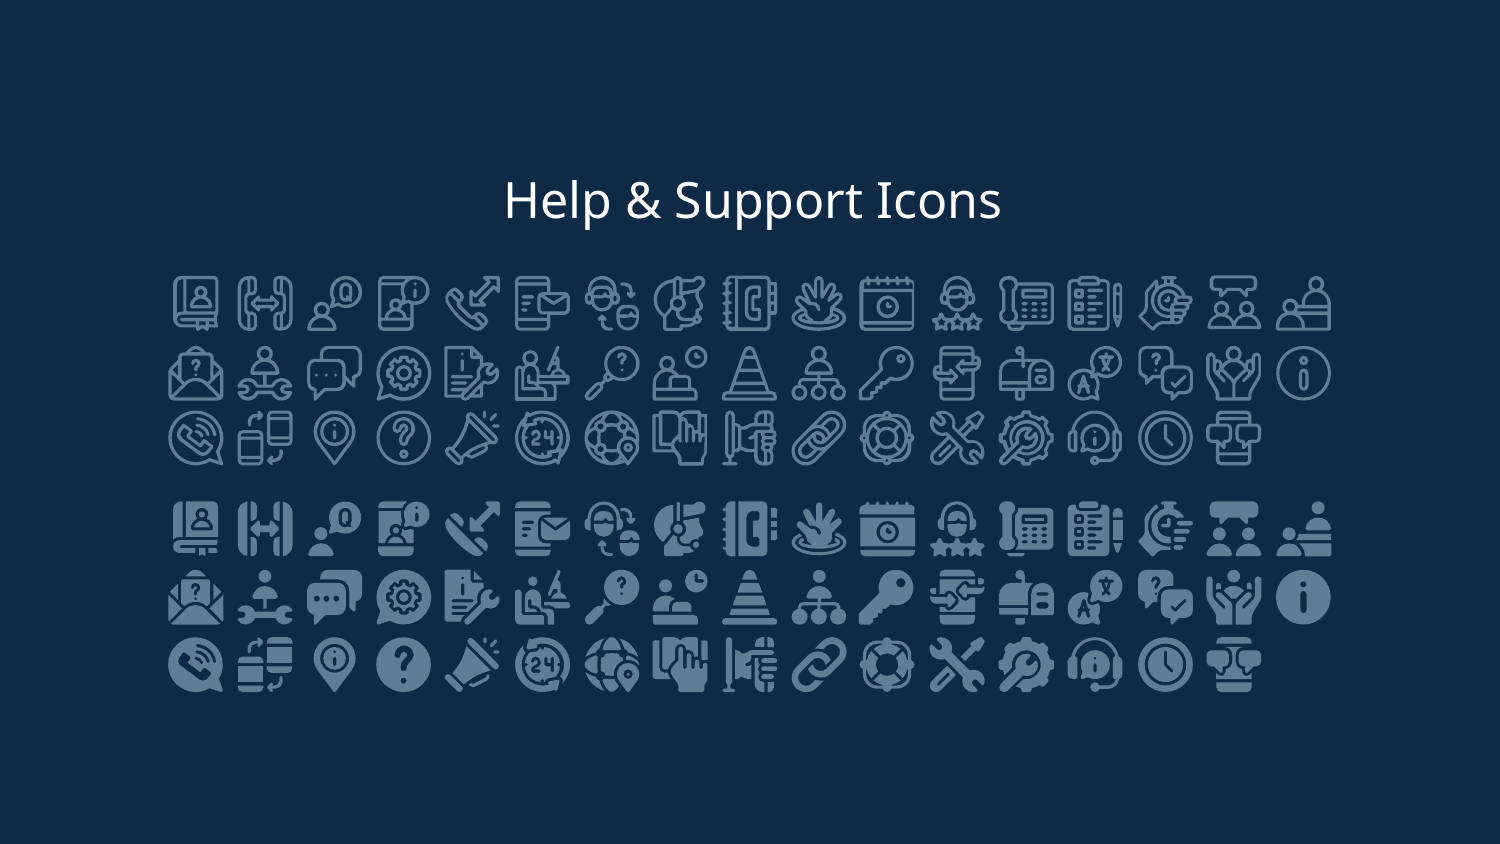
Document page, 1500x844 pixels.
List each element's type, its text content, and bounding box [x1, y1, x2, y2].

text_box [267, 647, 292, 663]
text_box [729, 608, 771, 615]
text_box [978, 578, 985, 585]
text_box [770, 530, 778, 541]
text_box [600, 653, 624, 676]
text_box [376, 569, 432, 625]
text_box [544, 602, 570, 609]
text_box [247, 637, 263, 654]
text_box [307, 275, 363, 331]
text_box [1138, 345, 1193, 401]
text_box [1276, 345, 1332, 401]
text_box [584, 345, 640, 401]
text_box [652, 614, 699, 625]
text_box [1015, 618, 1025, 625]
text_box [738, 501, 768, 557]
text_box [376, 345, 432, 401]
text_box [584, 598, 612, 625]
text_box [1216, 682, 1252, 693]
text_box [1007, 553, 1025, 557]
text_box [1173, 528, 1190, 534]
text_box [444, 569, 484, 622]
text_box [929, 637, 985, 693]
text_box [1015, 507, 1054, 550]
text_box [619, 542, 639, 557]
text_box [543, 517, 568, 528]
text_box [597, 540, 614, 557]
text_box [209, 594, 224, 622]
text_box [1090, 569, 1123, 603]
text_box [1212, 527, 1226, 541]
text_box [444, 345, 500, 401]
text_box [168, 594, 183, 622]
text_box [528, 576, 538, 587]
text_box [1160, 517, 1171, 528]
text_box [1275, 569, 1331, 625]
text_box [701, 640, 708, 661]
text_box [860, 549, 916, 557]
text_box [378, 501, 408, 508]
text_box [1113, 520, 1123, 540]
text_box [489, 413, 497, 421]
text_box [1173, 544, 1184, 550]
text_box [524, 647, 560, 683]
text_box [1080, 423, 1110, 453]
text_box [722, 275, 778, 332]
text_box [652, 595, 675, 612]
text_box [1138, 637, 1193, 692]
text_box [859, 275, 915, 331]
text_box [858, 345, 914, 401]
text_box [692, 541, 700, 548]
text_box [791, 502, 847, 556]
text_box [673, 524, 683, 534]
text_box [168, 410, 224, 466]
text_box [999, 608, 1029, 615]
text_box [378, 275, 430, 331]
text_box [238, 666, 263, 682]
text_box [791, 651, 831, 693]
text_box [998, 637, 1055, 693]
text_box [237, 501, 248, 556]
text_box [524, 589, 555, 625]
text_box [308, 543, 334, 557]
text_box [267, 675, 283, 692]
text_box [252, 586, 278, 609]
text_box [670, 646, 708, 693]
text_box [267, 449, 283, 465]
text_box [1227, 569, 1241, 583]
text_box [602, 637, 621, 651]
text_box [664, 534, 695, 557]
text_box [761, 666, 778, 671]
text_box [998, 345, 1055, 401]
text_box [1112, 507, 1123, 518]
text_box [584, 501, 636, 531]
text_box [597, 314, 614, 331]
title Help & Support Icons [175, 153, 1332, 233]
text_box [1241, 527, 1255, 541]
text_box [742, 569, 758, 580]
text_box [679, 517, 704, 544]
text_box [452, 646, 491, 685]
text_box [958, 584, 985, 598]
text_box [754, 657, 765, 693]
text_box [791, 345, 846, 401]
text_box [469, 501, 500, 532]
text_box [1206, 543, 1233, 557]
text_box [1206, 345, 1261, 401]
text_box [1067, 592, 1101, 625]
text_box [860, 517, 916, 547]
text_box [444, 412, 499, 466]
text_box [473, 571, 483, 580]
text_box [247, 410, 263, 427]
text_box [1113, 543, 1122, 553]
text_box [584, 275, 621, 312]
text_box [1276, 543, 1302, 557]
text_box [1138, 569, 1174, 609]
text_box [1067, 275, 1110, 331]
text_box [258, 569, 272, 583]
text_box [593, 522, 614, 537]
text_box [314, 501, 362, 541]
text_box [1206, 650, 1229, 673]
text_box [1298, 543, 1332, 557]
text_box [584, 655, 598, 674]
text_box [939, 614, 975, 625]
text_box [929, 593, 956, 608]
text_box [400, 529, 414, 544]
text_box [585, 638, 605, 658]
text_box [929, 665, 957, 693]
text_box [812, 569, 826, 583]
text_box [1078, 501, 1099, 508]
text_box [652, 640, 671, 680]
text_box [937, 501, 977, 531]
text_box [1151, 501, 1185, 544]
text_box [659, 579, 672, 593]
text_box [930, 523, 985, 557]
text_box [1311, 501, 1325, 515]
text_box [652, 355, 698, 401]
text_box [754, 637, 765, 647]
text_box [250, 520, 279, 557]
text_box [998, 410, 1054, 466]
text_box [683, 501, 706, 518]
text_box [1275, 276, 1331, 331]
text_box [378, 546, 414, 557]
text_box [722, 618, 778, 625]
text_box [237, 685, 264, 693]
text_box [444, 674, 463, 693]
text_box [515, 275, 570, 331]
text_box [1176, 520, 1194, 526]
text_box [251, 295, 279, 312]
text_box [181, 579, 211, 607]
text_box [791, 275, 847, 331]
text_box [1209, 501, 1259, 525]
text_box [392, 527, 400, 534]
text_box [585, 671, 605, 691]
text_box [791, 410, 847, 466]
text_box [237, 345, 293, 401]
text_box [685, 569, 708, 593]
text_box [1067, 345, 1123, 401]
text_box [722, 501, 736, 557]
text_box [767, 681, 774, 693]
text_box [464, 589, 500, 625]
text_box [273, 275, 293, 331]
text_box [619, 530, 640, 541]
text_box [1031, 582, 1054, 616]
text_box [173, 540, 218, 553]
text_box [467, 637, 500, 670]
text_box [932, 345, 982, 401]
text_box [307, 582, 346, 625]
text_box [859, 637, 915, 693]
text_box [929, 410, 985, 466]
text_box [1113, 282, 1123, 328]
text_box [273, 501, 280, 521]
text_box [859, 410, 915, 466]
text_box [947, 511, 967, 521]
text_box [445, 287, 489, 331]
text_box [858, 569, 914, 625]
text_box [237, 275, 257, 331]
text_box [1216, 582, 1221, 590]
text_box [1282, 527, 1296, 541]
text_box [474, 537, 489, 552]
text_box [1160, 589, 1193, 625]
text_box [376, 410, 432, 466]
text_box [170, 605, 221, 625]
text_box [619, 638, 639, 658]
text_box [929, 587, 937, 594]
text_box [1296, 533, 1332, 541]
text_box [515, 645, 560, 693]
text_box [1206, 410, 1262, 466]
text_box [541, 520, 571, 541]
text_box [807, 637, 847, 678]
text_box [1067, 410, 1122, 466]
text_box [770, 507, 778, 518]
text_box [939, 579, 976, 612]
text_box [282, 501, 293, 557]
text_box [684, 345, 708, 369]
text_box [737, 582, 763, 593]
text_box [387, 536, 404, 544]
text_box [267, 410, 293, 446]
text_box [168, 637, 223, 693]
text_box [1305, 517, 1332, 531]
text_box [931, 275, 983, 331]
text_box [445, 517, 484, 557]
text_box [1206, 576, 1233, 625]
text_box [1235, 543, 1262, 557]
text_box [185, 569, 207, 577]
text_box [616, 304, 639, 331]
text_box [515, 410, 570, 466]
text_box [999, 275, 1054, 331]
text_box [859, 501, 916, 515]
text_box [653, 275, 706, 331]
text_box [999, 501, 1016, 550]
text_box [732, 595, 767, 606]
text_box [721, 345, 777, 401]
text_box [1067, 637, 1123, 693]
text_box [625, 655, 640, 666]
text_box [767, 637, 774, 648]
text_box [1138, 410, 1193, 466]
text_box [1238, 650, 1262, 673]
text_box [515, 589, 545, 625]
text_box [735, 650, 774, 680]
text_box [722, 637, 736, 693]
text_box [604, 569, 640, 606]
text_box [1223, 585, 1244, 599]
text_box [761, 674, 774, 680]
text_box [376, 637, 431, 693]
text_box [266, 666, 293, 673]
text_box [547, 569, 567, 599]
text_box [761, 658, 778, 663]
text_box [1216, 646, 1252, 680]
text_box [1173, 536, 1187, 542]
text_box [185, 501, 219, 537]
text_box [616, 663, 640, 693]
text_box [450, 512, 464, 527]
text_box [168, 345, 224, 401]
text_box [602, 678, 619, 692]
text_box [198, 548, 206, 557]
text_box [676, 501, 680, 521]
text_box [662, 637, 698, 670]
text_box [173, 275, 219, 331]
text_box [403, 501, 430, 528]
text_box [273, 536, 280, 557]
text_box [237, 656, 264, 664]
text_box [515, 501, 551, 508]
text_box [526, 637, 571, 684]
text_box [514, 345, 570, 401]
text_box [266, 637, 293, 644]
text_box [619, 282, 636, 299]
text_box [490, 639, 497, 648]
text_box [1138, 504, 1171, 557]
text_box [515, 511, 551, 547]
text_box [593, 511, 614, 521]
text_box [378, 511, 403, 544]
text_box [1246, 582, 1252, 590]
text_box [721, 410, 777, 466]
text_box [250, 501, 257, 521]
text_box [469, 275, 500, 307]
text_box [1080, 650, 1110, 680]
text_box [307, 345, 363, 401]
text_box [652, 410, 708, 466]
text_box [939, 569, 975, 577]
text_box [1138, 276, 1193, 331]
text_box [672, 601, 692, 612]
text_box [313, 637, 356, 693]
text_box [237, 430, 264, 466]
text_box [169, 583, 178, 600]
text_box [515, 549, 551, 557]
text_box [237, 605, 293, 625]
text_box [208, 548, 218, 553]
text_box [468, 674, 490, 688]
text_box [1235, 576, 1262, 625]
text_box [791, 586, 847, 625]
text_box [998, 569, 1034, 606]
text_box [1067, 504, 1110, 557]
text_box [1216, 637, 1252, 644]
text_box [1207, 300, 1262, 330]
text_box [313, 410, 356, 466]
text_box [1209, 275, 1258, 298]
text_box [584, 410, 640, 466]
text_box [320, 569, 363, 612]
text_box [173, 501, 183, 540]
text_box [960, 637, 985, 662]
text_box [213, 583, 222, 600]
text_box [654, 504, 674, 543]
